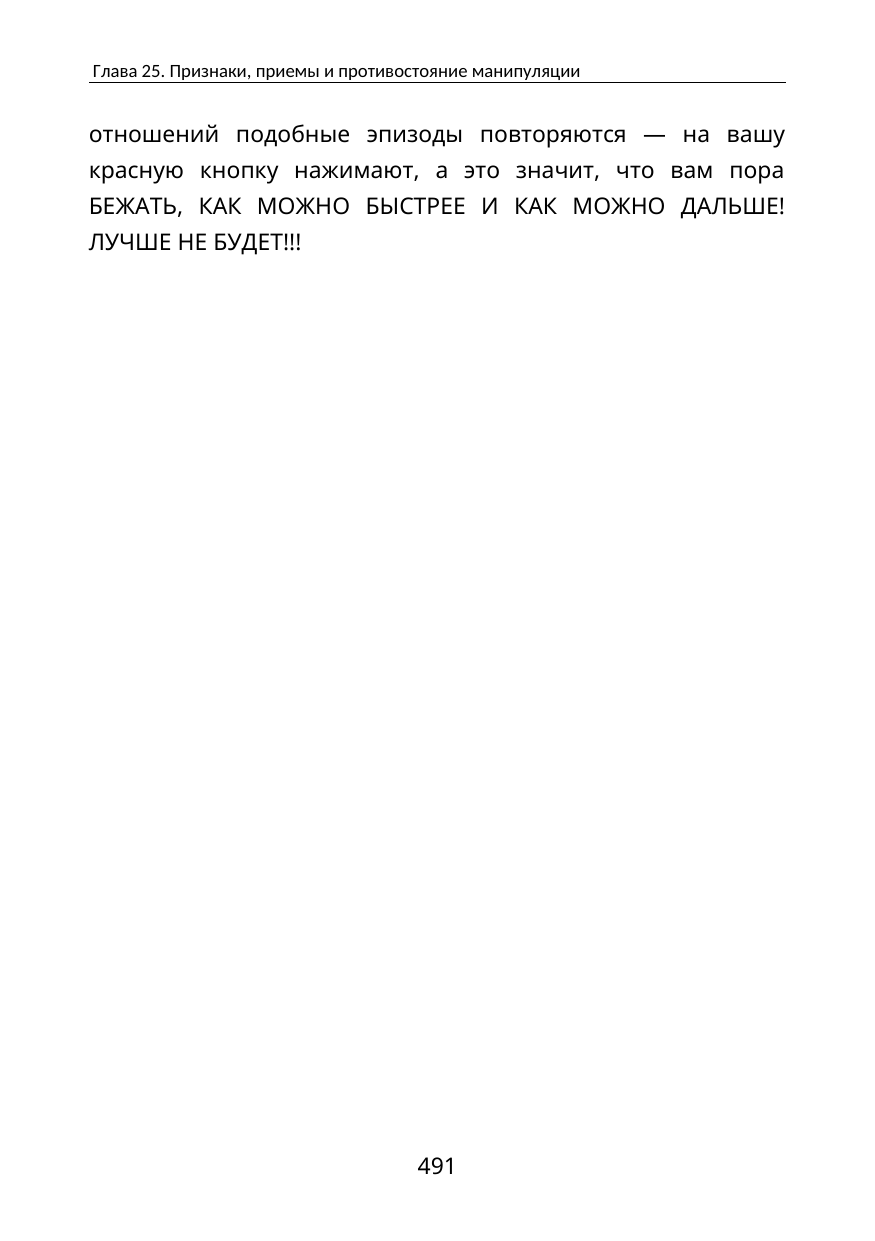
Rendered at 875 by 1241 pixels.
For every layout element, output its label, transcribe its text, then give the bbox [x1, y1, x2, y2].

text отношений подобные эпизоды повторяются — на вашу красную кнопку нажимают, а это значит, что вам пора БЕЖАТЬ, КАК МОЖНО БЫСТРЕЕ И КАК МОЖНО ДАЛЬШЕ! ЛУЧШЕ НЕ БУДЕТ!!! [88, 118, 786, 257]
